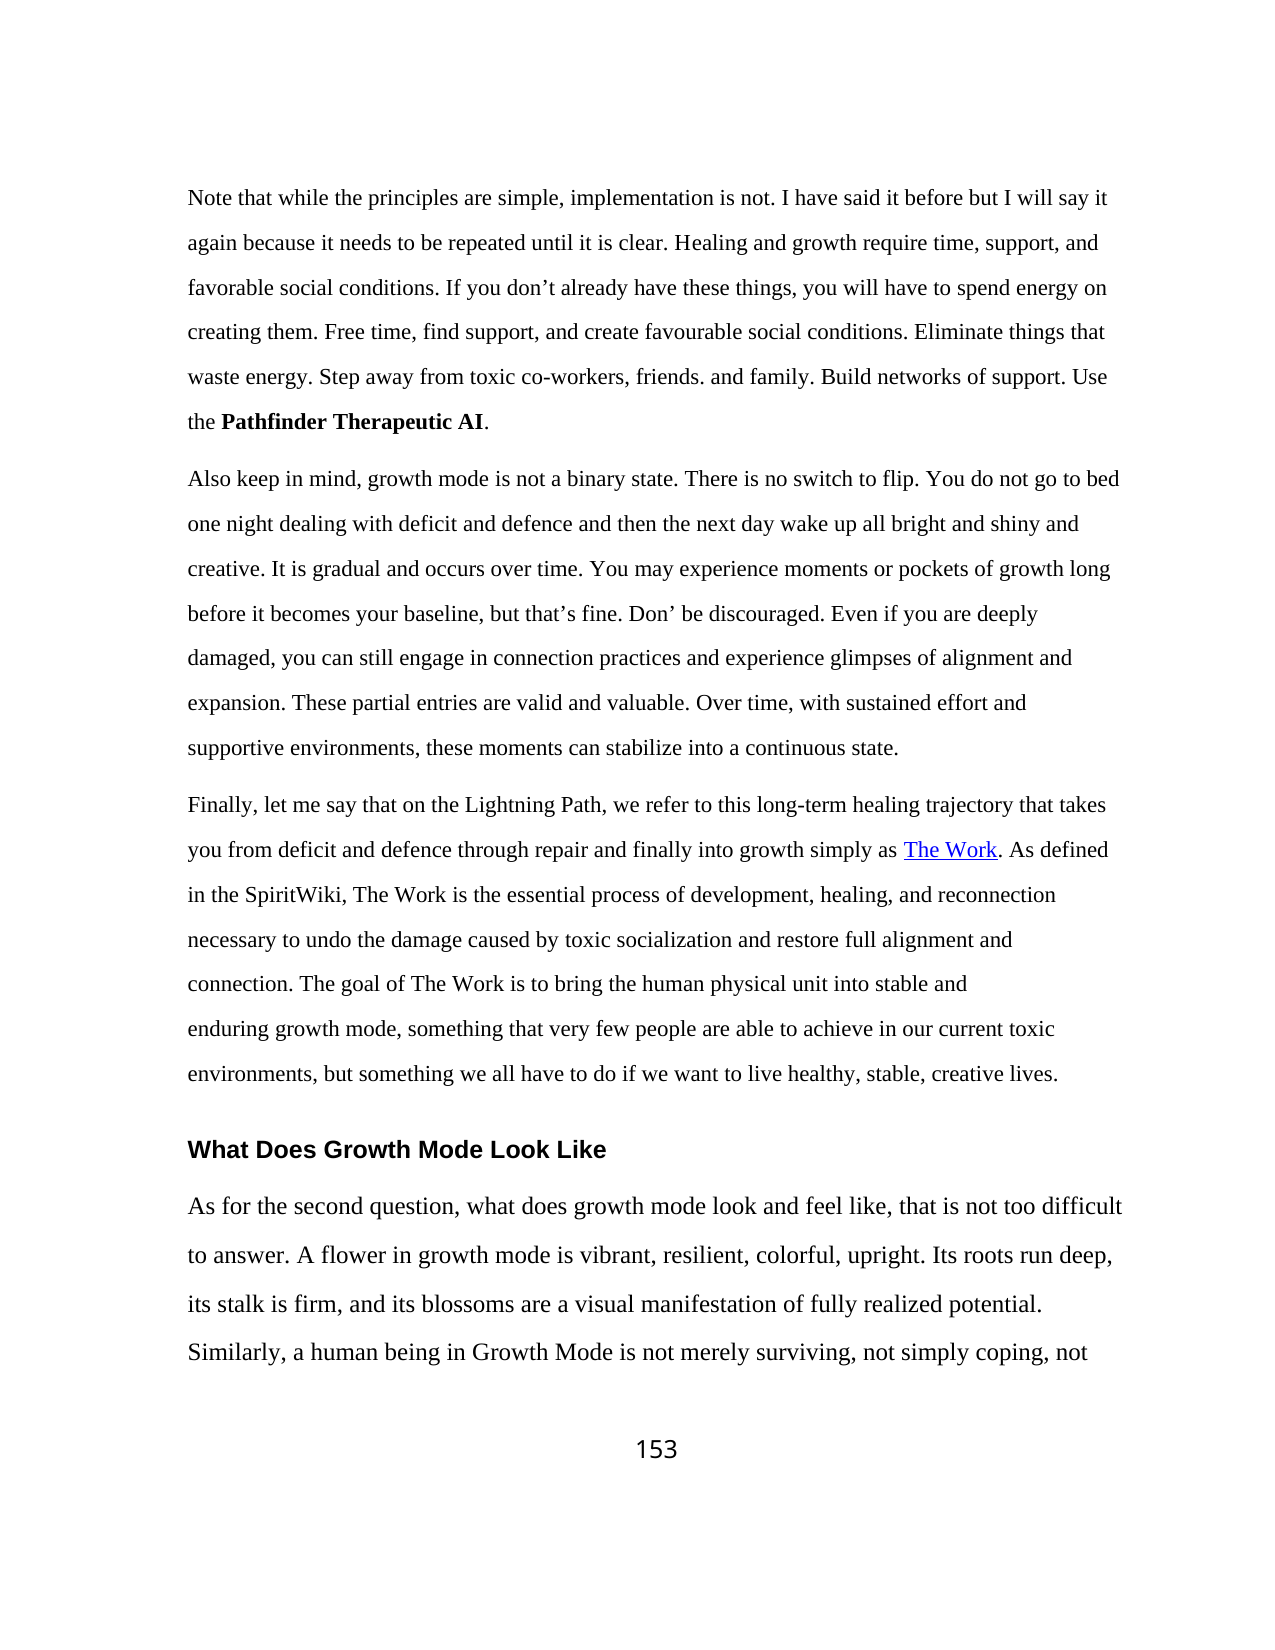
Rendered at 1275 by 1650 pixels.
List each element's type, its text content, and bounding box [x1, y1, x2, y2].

text As for the second question, what does growth mode look and feel like, that is not too difficult to answer. A flower in growth mode is vibrant, resilient, colorful, upright. Its roots run deep, its stalk is firm, and its blossoms are a visual manifestation of fully realized potential. Similarly, a human being in Growth Mode is not merely surviving, not simply coping, not [187, 1191, 1125, 1366]
text Also keep in mind, growth mode is not a binary state. There is no switch to flip. You do not go to bed one night dealing with deficit and defence and then the next day wake up all bright and shiny and creative. It is gradual and occurs over time. You may experience moments or pockets of growth long before it becomes your baseline, but that’s fine. Don’ be discouraged. Even if you are deeply damaged, you can still engage in connection practices and experience glimpses of alignment and expansion. These partial entries are valid and valuable. Over time, with sustained effort and supportive environments, these moments can stabilize into a continuous state. [187, 465, 1125, 760]
text Finally, let me say that on the Lightning Path, we refer to this long-term healing trajectory that takes you from deficit and defence through repair and finally into growth simply as The Work. As defined in the SpiritWiki, The Work is the essential process of development, healing, and reconnection necessary to undo the damage caused by toxic socialization and restore full alignment and connection. The goal of The Work is to bring the human physical unit into stable and enduring growth mode, something that very few people are able to achieve in our current toxic environments, but something we all have to do if we want to live healthy, stable, creative lives. [187, 791, 1125, 1086]
subtitle What Does Growth Mode Look Like [187, 1135, 1125, 1164]
text Note that while the principles are simple, implementation is not. I have said it before but I will say it again because it needs to be repeated until it is clear. Healing and growth require time, support, and favorable social conditions. If you don’t already have these things, you will have to spend energy on creating them. Free time, find support, and create favourable social conditions. Eliminate things that waste energy. Step away from toxic co-workers, friends. and family. Build networks of support. Use the Pathfinder Therapeutic AI. [187, 184, 1125, 434]
